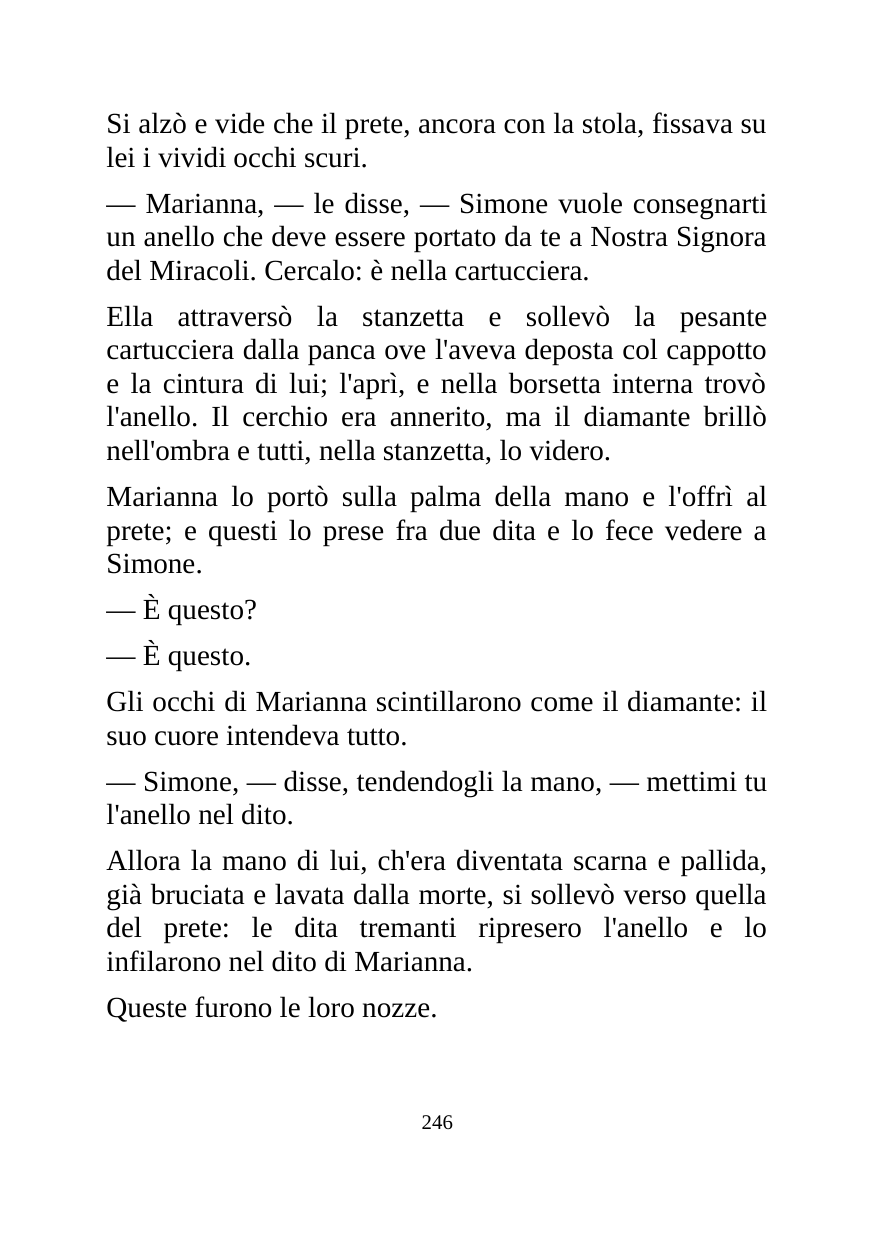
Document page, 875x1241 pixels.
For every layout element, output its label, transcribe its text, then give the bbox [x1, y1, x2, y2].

text Gli occhi di Marianna scintillarono come il diamante: il suo cuore intendeva tutto. [106, 684, 768, 751]
text Si alzò e vide che il prete, ancora con la stola, fissava su lei i vividi occhi scuri. [106, 106, 768, 173]
text Queste furono le loro nozze. [106, 990, 768, 1024]
text — È questo? [106, 592, 768, 626]
text — Marianna, — le disse, — Simone vuole consegnarti un anello che deve essere portato da te a Nostra Signora del Miracoli. Cercalo: è nella cartucciera. [106, 186, 768, 286]
text — Simone, — disse, tendendogli la mano, — mettimi tu l'anello nel dito. [106, 764, 768, 831]
text Allora la mano di lui, ch'era diventata scarna e pallida, già bruciata e lavata dalla morte, si sollevò verso quella del prete: le dita tremanti ripresero l'anello e lo infilarono nel dito di Marianna. [106, 843, 768, 978]
text Marianna lo portò sulla palma della mano e l'offrì al prete; e questi lo prese fra due dita e lo fece vedere a Simone. [106, 479, 768, 580]
text — È questo. [106, 638, 768, 672]
text Ella attraversò la stanzetta e sollevò la pesante cartucciera dalla panca ove l'aveva deposta col cappotto e la cintura di lui; l'aprì, e nella borsetta interna trovò l'anello. Il cerchio era annerito, ma il diamante brillò nell'ombra e tutti, nella stanzetta, lo videro. [106, 299, 768, 467]
